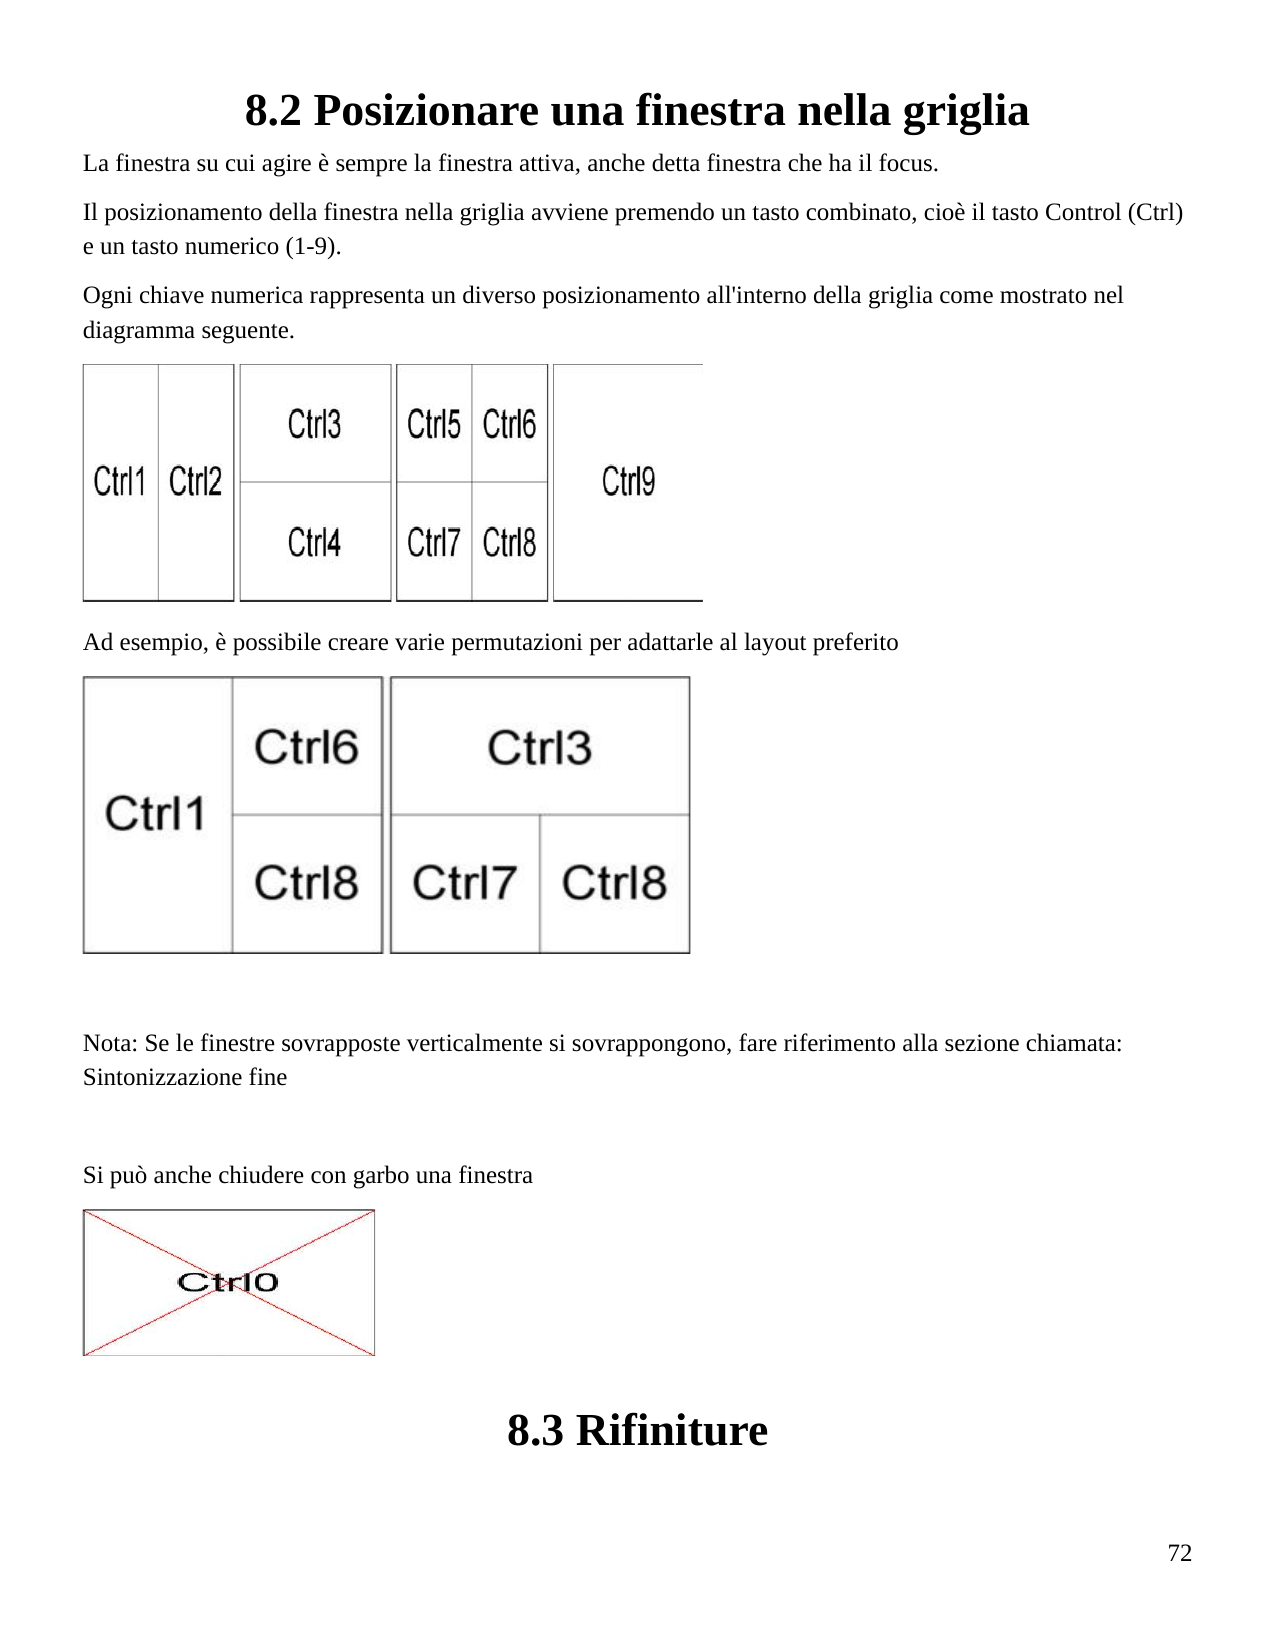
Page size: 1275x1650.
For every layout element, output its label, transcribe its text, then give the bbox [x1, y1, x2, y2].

picture [82, 676, 691, 954]
subtitle 8.2 Posizionare una finestra nella griglia [83, 83, 1192, 135]
text Nota: Se le finestre sovrapposte verticalmente si sovrappongono, fare riferimento alla sezione chiamata: Sintonizzazione fine [83, 1028, 1192, 1091]
text La finestra su cui agire è sempre la finestra attiva, anche detta finestra che ha il focus. [83, 148, 1192, 177]
text Il posizionamento della finestra nella griglia avviene premendo un tasto combinato, cioè il tasto Control (Ctrl) e un tasto numerico (1-9). [83, 197, 1192, 260]
text Ad esempio, è possibile creare varie permutazioni per adattarle al layout preferito [83, 627, 1192, 656]
picture [82, 364, 703, 602]
subtitle 8.3 Rifiniture [83, 1402, 1192, 1455]
text Si può anche chiudere con garbo una finestra [83, 1161, 1192, 1189]
text Ogni chiave numerica rappresenta un diverso posizionamento all'interno della griglia come mostrato nel diagramma seguente. [83, 281, 1192, 344]
picture [82, 1209, 375, 1356]
